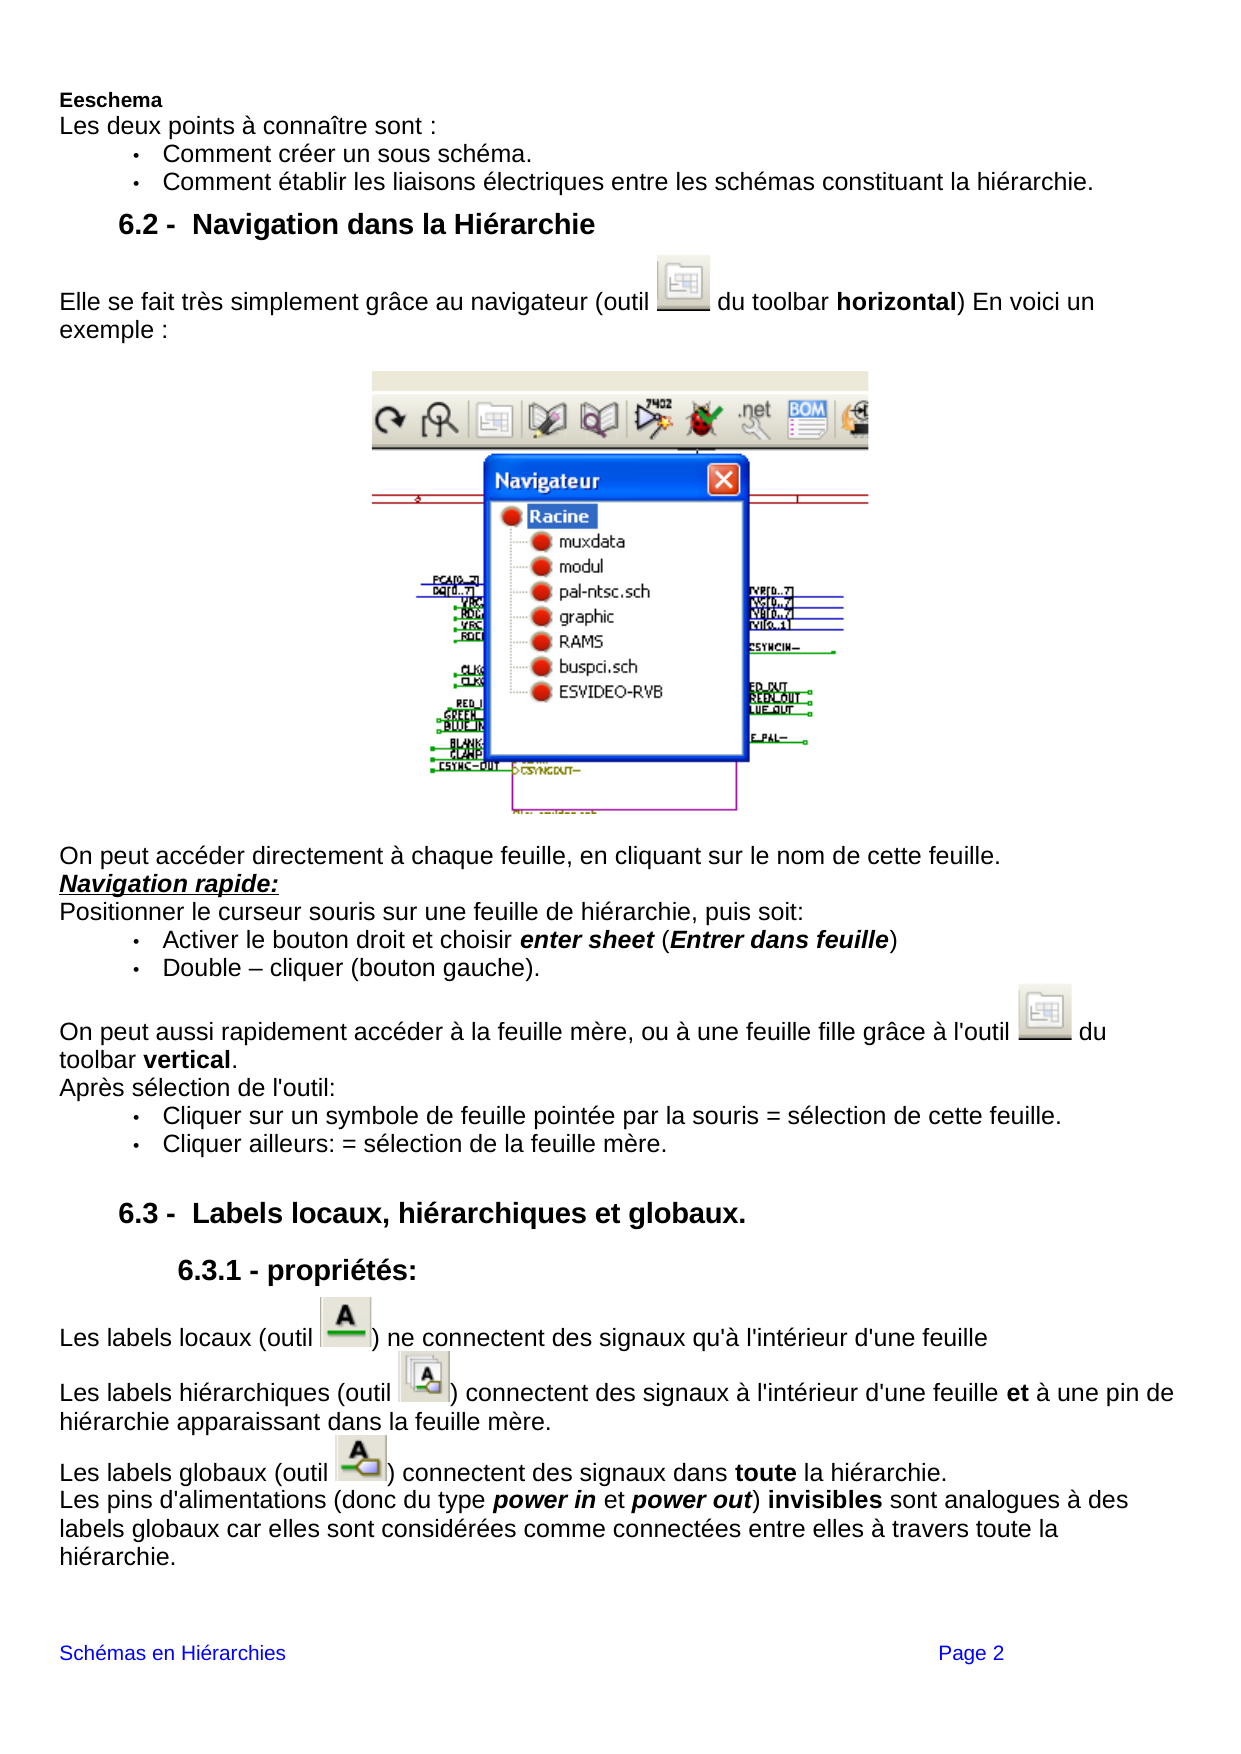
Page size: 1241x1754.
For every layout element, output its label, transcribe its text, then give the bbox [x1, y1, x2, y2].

text Elle se fait très simplement grâce au navigateur (outil du toolbar horizontal) En voici un exemple : [59, 252, 1181, 344]
subtitle Navigation dans la Hiérarchie [118, 208, 1181, 240]
list Comment créer un sous schéma. [133, 140, 1181, 168]
subtitle propriétés: [177, 1253, 1181, 1286]
text On peut accéder directement à chaque feuille, en cliquant sur le nom de cette feuille. [59, 842, 1181, 870]
picture [1018, 982, 1072, 1040]
list Cliquer ailleurs: = sélection de la feuille mère. [133, 1129, 1181, 1158]
picture [371, 371, 869, 814]
list Double – cliquer (bouton gauche). [133, 954, 1181, 982]
text Les labels hiérarchiques (outil ) connectent des signaux à l'intérieur d'une feuille et à une pin de hiérarchie apparaissant dans la feuille mère. [59, 1352, 1181, 1435]
text Les pins d'alimentations (donc du type power in et power out) invisibles sont analogues à des labels globaux car elles sont considérées comme connectées entre elles à travers toute la hiérarchie. [59, 1486, 1181, 1571]
list Comment établir les liaisons électriques entre les schémas constituant la hiérarchie. [133, 168, 1181, 196]
text Les labels locaux (outil ) ne connectent des signaux qu'à l'intérieur d'une feuille [59, 1298, 1181, 1352]
picture [657, 252, 711, 311]
text Les deux points à connaître sont : [59, 112, 1181, 140]
picture [398, 1351, 450, 1402]
text Après sélection de l'outil: [59, 1073, 1181, 1102]
text Navigation rapide: [59, 870, 1181, 898]
text Les labels globaux (outil ) connectent des signaux dans toute la hiérarchie. [59, 1435, 1181, 1486]
text On peut aussi rapidement accéder à la feuille mère, ou à une feuille fille grâce à l'outil du toolbar vertical. [59, 982, 1181, 1073]
picture [335, 1435, 387, 1481]
list Activer le bouton droit et choisir enter sheet (Entrer dans feuille) [133, 926, 1181, 954]
subtitle Labels locaux, hiérarchiques et globaux. [118, 1197, 1181, 1230]
text Positionner le curseur souris sur une feuille de hiérarchie, puis soit: [59, 898, 1181, 926]
picture [320, 1297, 372, 1347]
list Cliquer sur un symbole de feuille pointée par la souris = sélection de cette feuille. [133, 1102, 1181, 1129]
